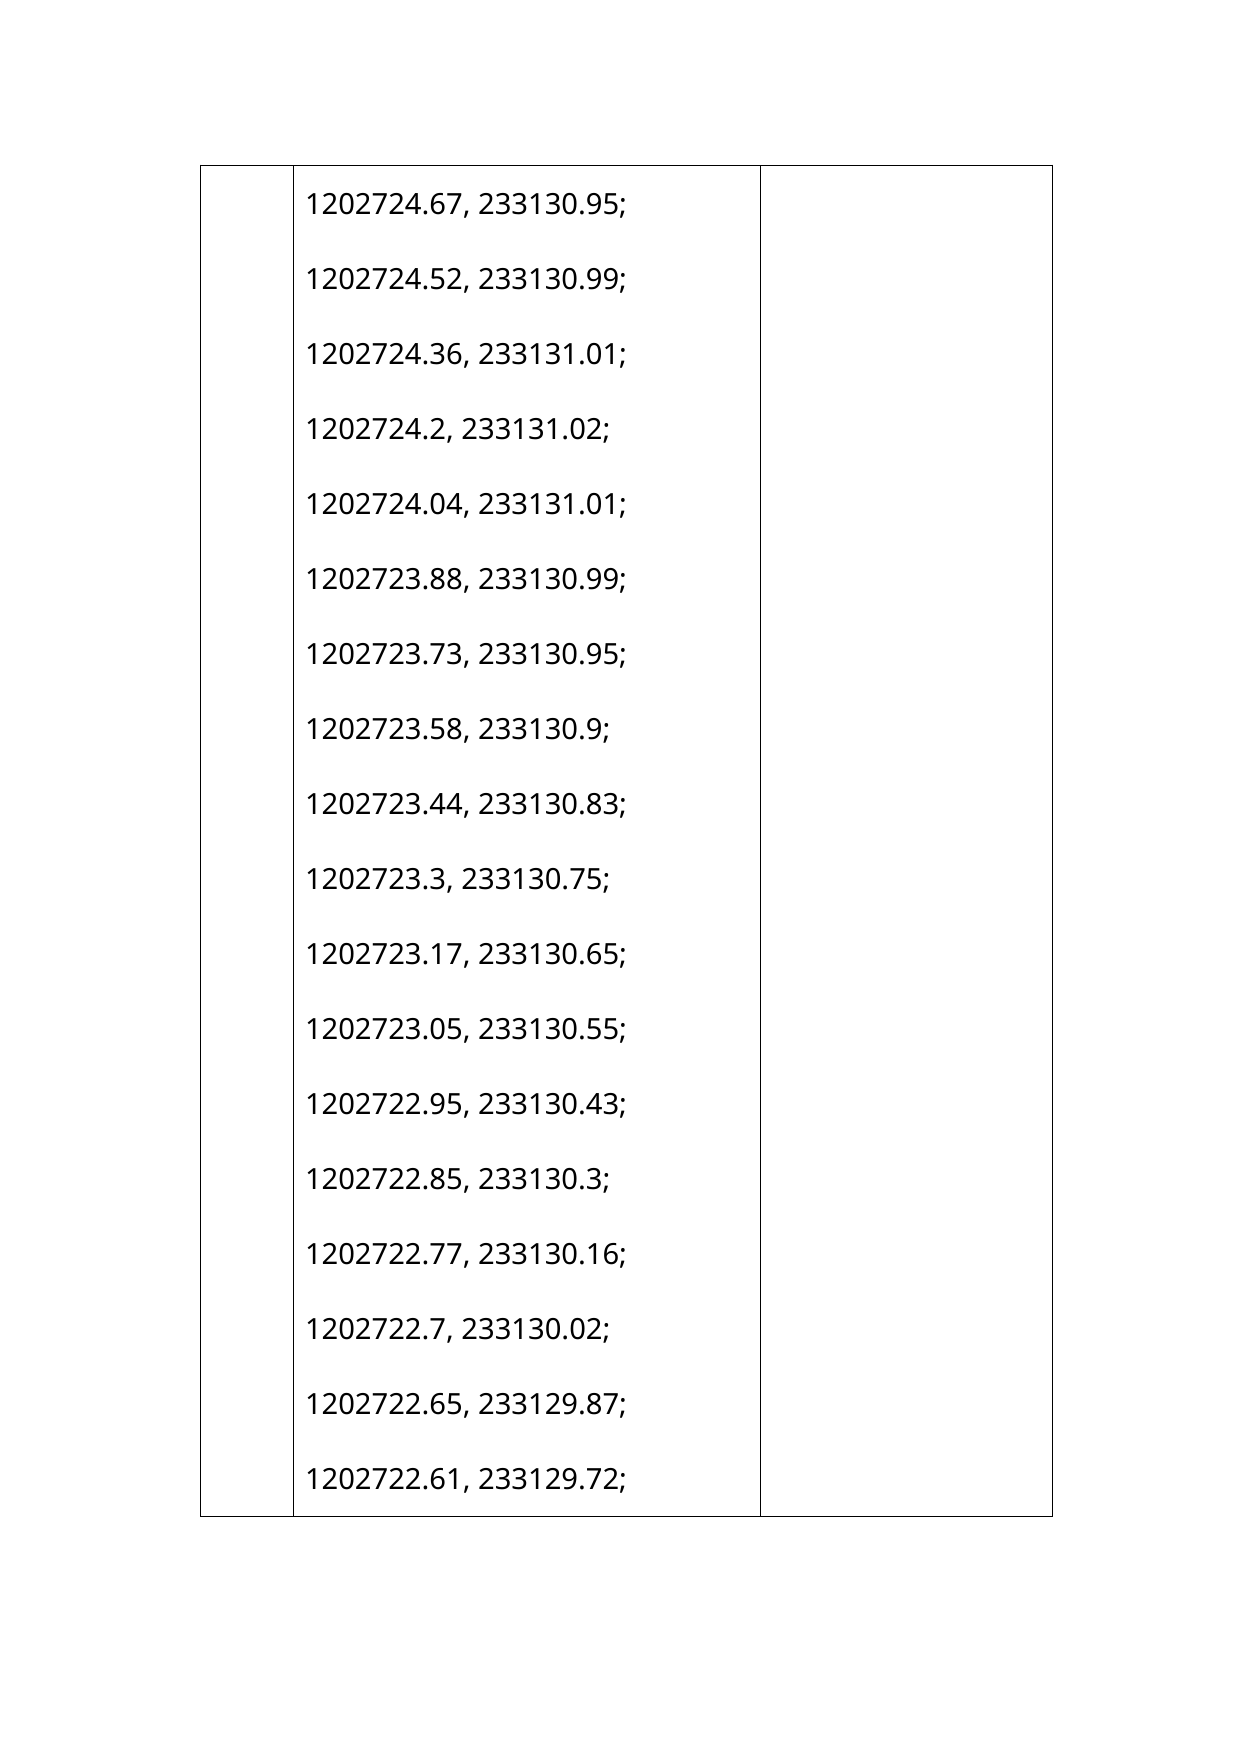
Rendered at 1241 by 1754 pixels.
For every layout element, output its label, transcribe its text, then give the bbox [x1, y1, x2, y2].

table_cell 1202724.67, 233130.95; 1202724.52, 233130.99; 1202724.36, 233131.01; 1202724.2, 233131.02; 1202724.04, 233131.01; 1202723.88, 233130.99; 1202723.73, 233130.95; 1202723.58, 233130.9; 1202723.44, 233130.83; 1202723.3, 233130.75; 1202723.17, 233130.65; 1202723.05, 233130.55; 1202722.95, 233130.43; 1202722.85, 233130.3; 1202722.77, 233130.16; 1202722.7, 233130.02; 1202722.65, 233129.87; 1202722.61, 233129.72; [294, 166, 760, 1516]
table_cell [201, 166, 293, 1516]
table_cell [761, 166, 1052, 1516]
